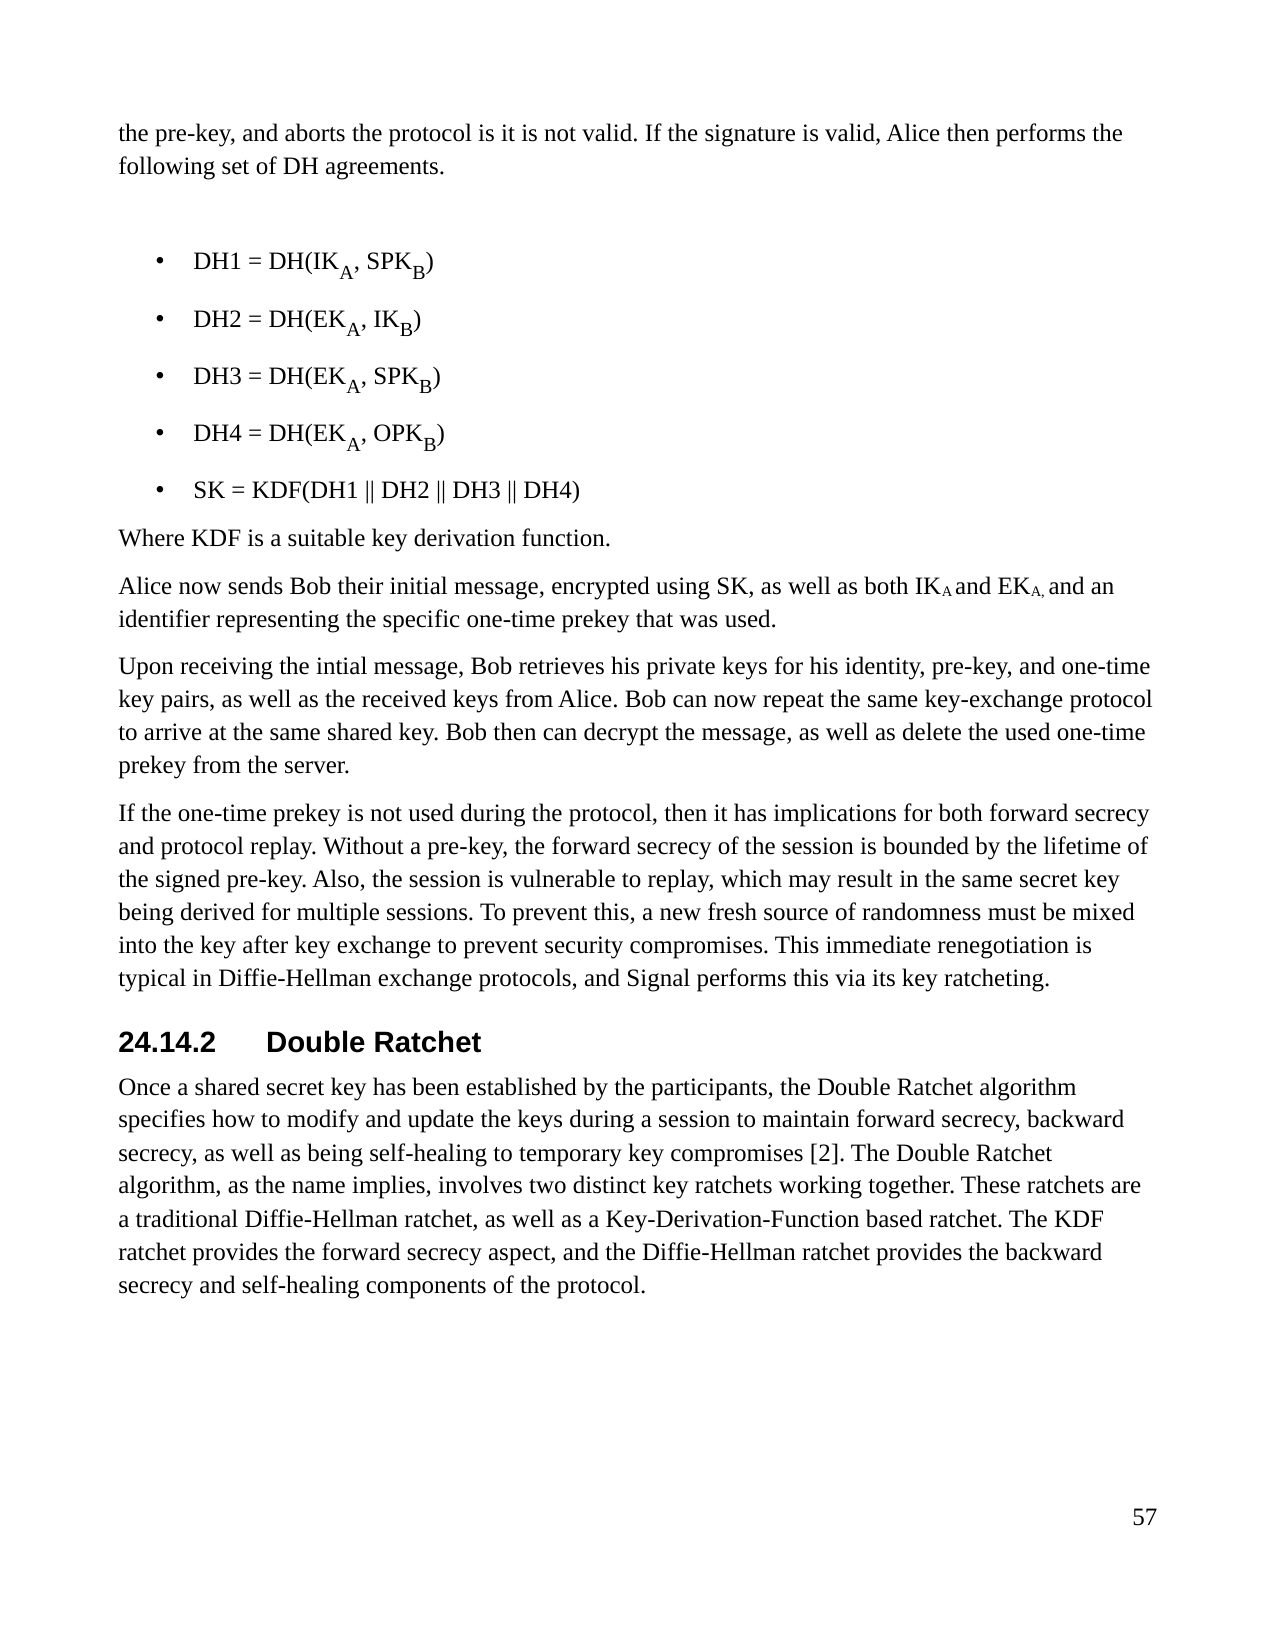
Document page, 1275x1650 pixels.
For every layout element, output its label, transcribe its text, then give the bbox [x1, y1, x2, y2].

text Alice now sends Bob their initial message, encrypted using SK, as well as both IKA and EKA, and an identifier representing the specific one-time prekey that was used. [118, 571, 1157, 632]
text If the one-time prekey is not used during the protocol, then it has implications for both forward secrecy and protocol replay. Without a pre-key, the forward secrecy of the session is bounded by the lifetime of the signed pre-key. Also, the session is vulnerable to replay, which may result in the same secret key being derived for multiple sessions. To prevent this, a new fresh source of randomness must be mixed into the key after key exchange to prevent security compromises. This immediate renegotiation is typical in Diffie-Hellman exchange protocols, and Signal performs this via its key ratcheting. [118, 798, 1157, 992]
list DH1 = DH(IKA, SPKB) [156, 246, 1157, 283]
text Upon receiving the intial message, Bob retrieves his private keys for his identity, pre-key, and one-time key pairs, as well as the received keys from Alice. Bob can now repeat the same key-exchange protocol to arrive at the same shared key. Bob then can decrypt the message, as well as delete the used one-time prekey from the server. [118, 651, 1157, 779]
list SK = KDF(DH1 || DH2 || DH3 || DH4) [156, 476, 1157, 504]
text the pre-key, and aborts the protocol is it is not valid. If the signature is valid, Alice then performs the following set of DH agreements. [118, 118, 1157, 180]
list DH3 = DH(EKA, SPKB) [156, 361, 1157, 398]
list DH4 = DH(EKA, OPKB) [156, 418, 1157, 455]
list DH2 = DH(EKA, IKB) [156, 304, 1157, 341]
subtitle Double Ratchet [118, 1025, 1157, 1059]
text Where KDF is a suitable key derivation function. [118, 523, 1157, 552]
text Once a shared secret key has been established by the participants, the Double Ratchet algorithm specifies how to modify and update the keys during a session to maintain forward secrecy, backward secrecy, as well as being self-healing to temporary key compromises [2]. The Double Ratchet algorithm, as the name implies, involves two distinct key ratchets working together. These ratchets are a traditional Diffie-Hellman ratchet, as well as a Key-Derivation-Function based ratchet. The KDF ratchet provides the forward secrecy aspect, and the Diffie-Hellman ratchet provides the backward secrecy and self-healing components of the protocol. [118, 1072, 1157, 1298]
